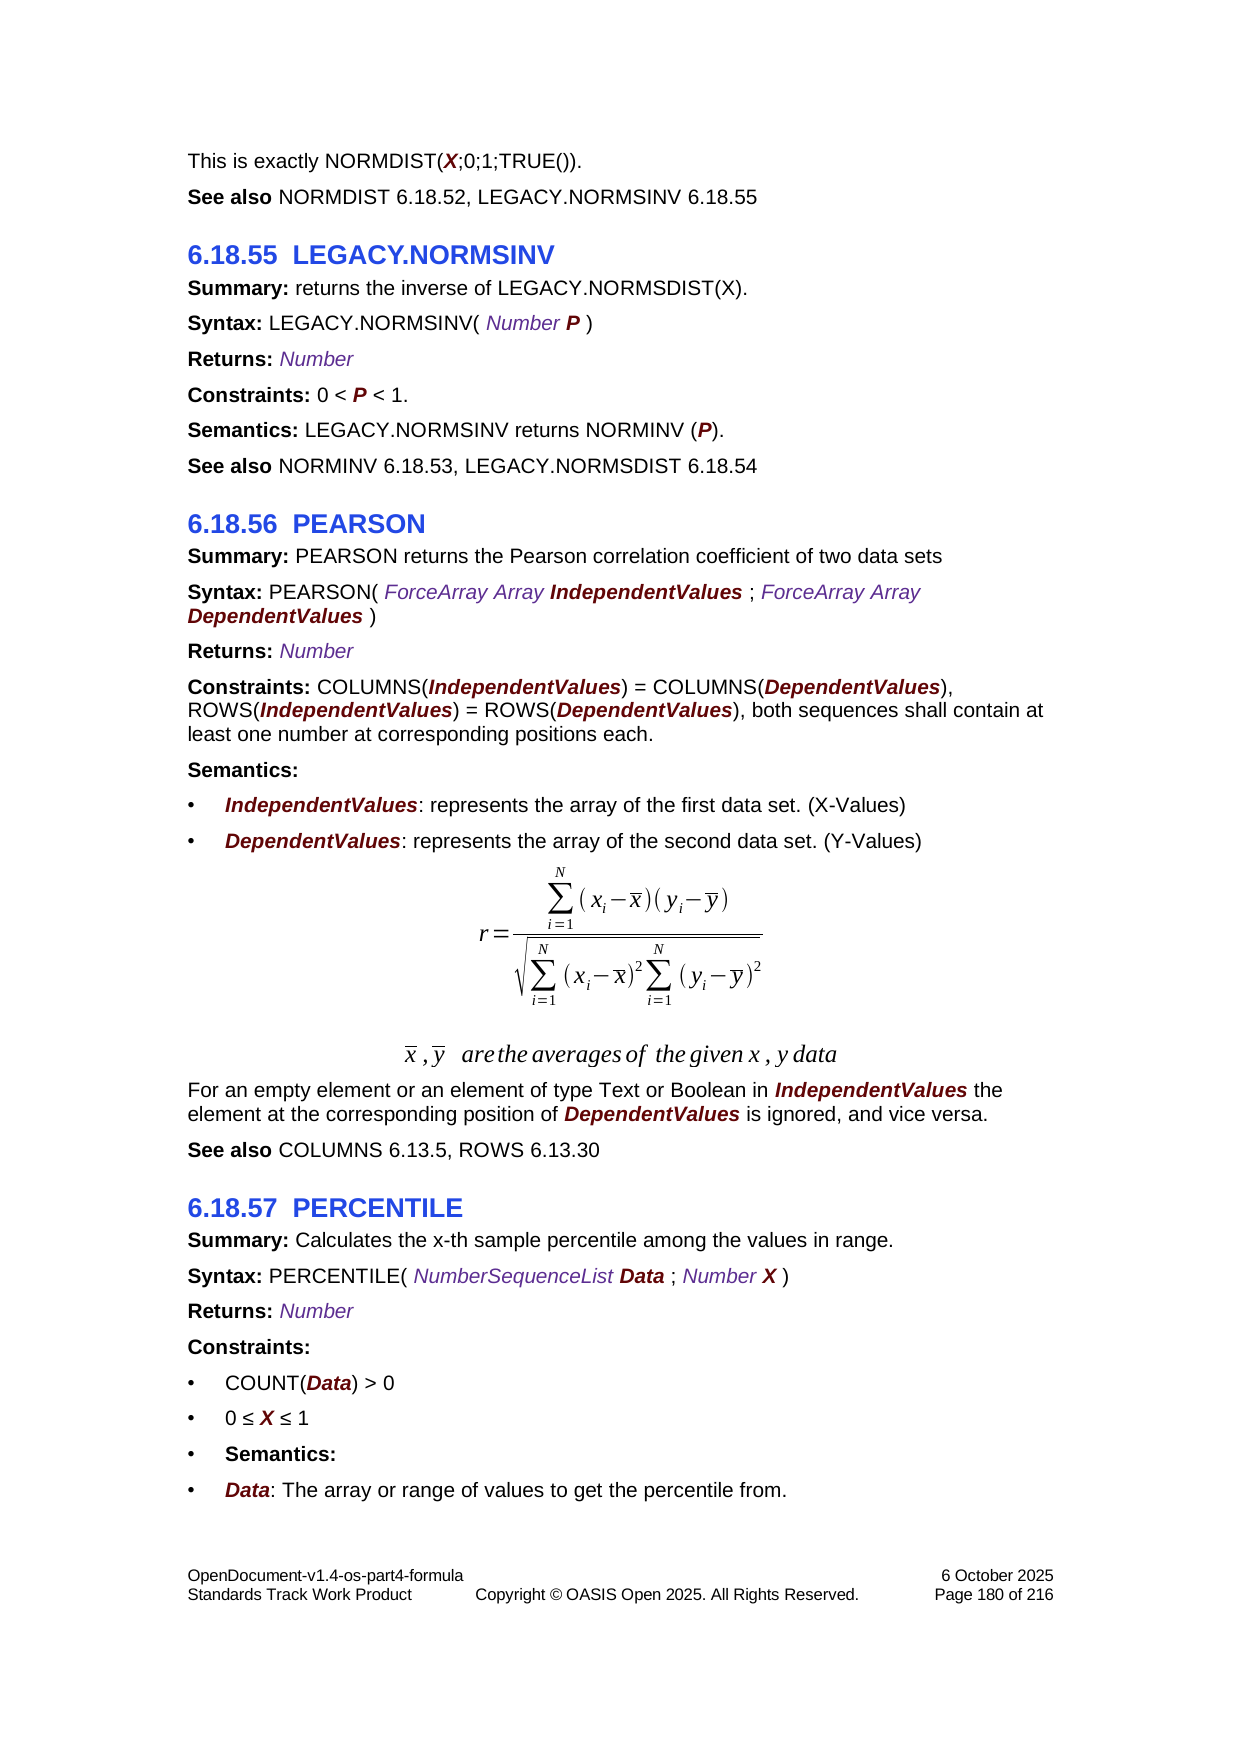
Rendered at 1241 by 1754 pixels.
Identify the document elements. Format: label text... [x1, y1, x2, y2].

text Syntax: LEGACY.NORMSINV( Number P ) [187, 312, 1053, 335]
text See also NORMINV 6.18.53, LEGACY.NORMSDIST 6.18.54 [187, 454, 1053, 478]
text Summary: returns the inverse of LEGACY.NORMSDIST(X). [187, 276, 1053, 300]
text Syntax: PEARSON( ForceArray Array IndependentValues ; ForceArray Array DependentValues ) [187, 581, 1053, 628]
subtitle LEGACY.NORMSINV [187, 240, 1053, 270]
list COUNT(Data) > 0 [187, 1371, 1053, 1395]
text Syntax: PERCENTILE( NumberSequenceList Data ; Number X ) [187, 1264, 1053, 1288]
text See also NORMDIST 6.18.52, LEGACY.NORMSINV 6.18.55 [187, 186, 1053, 209]
list IndependentValues: represents the array of the first data set. (X-Values) [187, 794, 1053, 817]
text Semantics: [187, 758, 1053, 782]
text Summary: Calculates the x-th sample percentile among the values in range. [187, 1229, 1053, 1252]
list Semantics: [187, 1442, 1053, 1466]
list Data: The array or range of values to get the percentile from. [187, 1478, 1053, 1502]
subtitle PEARSON [187, 509, 1053, 539]
text Returns: Number [187, 640, 1053, 663]
text Returns: Number [187, 1300, 1053, 1323]
list DependentValues: represents the array of the second data set. (Y-Values) [187, 829, 1053, 853]
text Constraints: 0 < P < 1. [187, 383, 1053, 407]
list 0 ≤ X ≤ 1 [187, 1407, 1053, 1430]
text This is exactly NORMDIST(X;0;1;TRUE()). [187, 150, 1053, 173]
text Constraints: COLUMNS(IndependentValues) = COLUMNS(DependentValues), ROWS(IndependentValues) = ROWS(DependentValues), both sequences shall contain at least one number at corresponding positions each. [187, 675, 1053, 746]
text For an empty element or an element of type Text or Boolean in IndependentValues the element at the corresponding position of DependentValues is ignored, and vice versa. [187, 1079, 1053, 1126]
text Semantics: LEGACY.NORMSINV returns NORMINV (P). [187, 419, 1053, 442]
text Summary: PEARSON returns the Pearson correlation coefficient of two data sets [187, 545, 1053, 568]
subtitle PERCENTILE [187, 1193, 1053, 1223]
text See also COLUMNS 6.13.5, ROWS 6.13.30 [187, 1138, 1053, 1162]
text Returns: Number [187, 347, 1053, 371]
text Constraints: [187, 1336, 1053, 1359]
